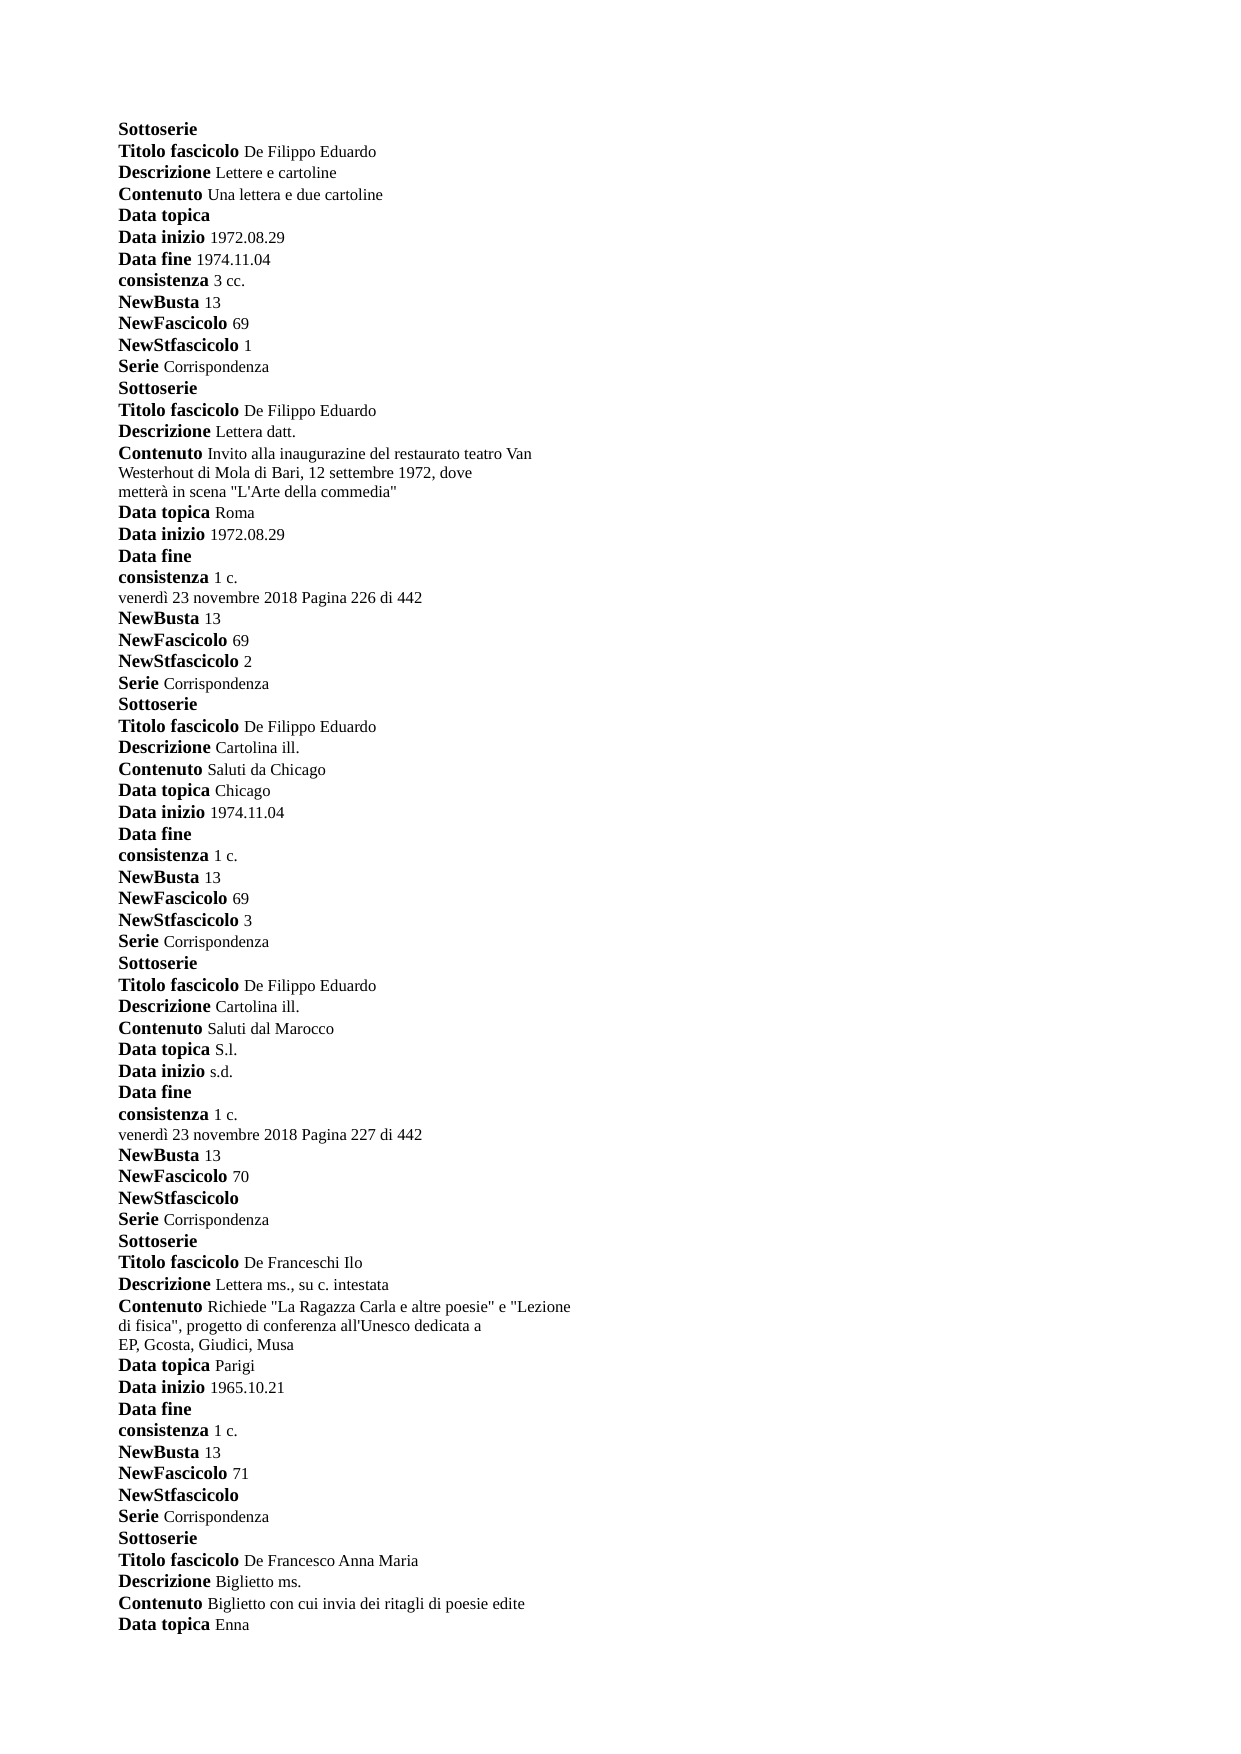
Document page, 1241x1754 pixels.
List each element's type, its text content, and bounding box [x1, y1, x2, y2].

text Titolo fascicolo De Filippo Eduardo [118, 398, 1122, 420]
text NewFascicolo 69 [118, 628, 1122, 650]
text Serie Corrispondenza [118, 1505, 1122, 1527]
text Sottoserie [118, 377, 1122, 398]
text venerdì 23 novembre 2018 Pagina 226 di 442 [118, 588, 1122, 607]
text NewBusta 13 [118, 607, 1122, 628]
text Descrizione Lettera datt. [118, 420, 1122, 442]
text Data topica Chicago [118, 779, 1122, 801]
text Contenuto Saluti da Chicago [118, 758, 1122, 779]
text venerdì 23 novembre 2018 Pagina 227 di 442 [118, 1124, 1122, 1143]
text consistenza 1 c. [118, 844, 1122, 866]
text Descrizione Biglietto ms. [118, 1570, 1122, 1592]
text consistenza 1 c. [118, 1419, 1122, 1441]
text metterà in scena "L'Arte della commedia" [118, 482, 1122, 501]
text NewStfascicolo [118, 1484, 1122, 1505]
text NewFascicolo 69 [118, 312, 1122, 334]
text Contenuto Una lettera e due cartoline [118, 183, 1122, 204]
text Data fine [118, 1081, 1122, 1103]
text consistenza 3 cc. [118, 269, 1122, 291]
text EP, Gcosta, Giudici, Musa [118, 1335, 1122, 1354]
text NewBusta 13 [118, 866, 1122, 887]
text NewBusta 13 [118, 1143, 1122, 1165]
text Sottoserie [118, 1527, 1122, 1548]
text NewStfascicolo 3 [118, 909, 1122, 930]
text consistenza 1 c. [118, 566, 1122, 588]
text Titolo fascicolo De Filippo Eduardo [118, 715, 1122, 736]
text Sottoserie [118, 952, 1122, 973]
text Contenuto Invito alla inaugurazine del restaurato teatro Van [118, 442, 1122, 463]
text Sottoserie [118, 118, 1122, 140]
text Sottoserie [118, 1230, 1122, 1251]
text Data inizio 1972.08.29 [118, 523, 1122, 544]
text Titolo fascicolo De Filippo Eduardo [118, 140, 1122, 161]
text consistenza 1 c. [118, 1103, 1122, 1124]
text Serie Corrispondenza [118, 930, 1122, 952]
text NewFascicolo 71 [118, 1462, 1122, 1484]
text NewStfascicolo 1 [118, 334, 1122, 355]
text Data inizio 1972.08.29 [118, 226, 1122, 247]
text Sottoserie [118, 693, 1122, 715]
text Data fine [118, 822, 1122, 844]
text Data topica Roma [118, 501, 1122, 523]
text Data inizio s.d. [118, 1060, 1122, 1081]
text NewStfascicolo 2 [118, 650, 1122, 672]
text Data inizio 1974.11.04 [118, 801, 1122, 822]
text NewBusta 13 [118, 291, 1122, 312]
text Contenuto Richiede "La Ragazza Carla e altre poesie" e "Lezione [118, 1294, 1122, 1316]
text Serie Corrispondenza [118, 355, 1122, 377]
text Contenuto Saluti dal Marocco [118, 1017, 1122, 1038]
text Data fine [118, 544, 1122, 566]
text Descrizione Lettera ms., su c. intestata [118, 1273, 1122, 1294]
text NewFascicolo 69 [118, 887, 1122, 909]
text NewFascicolo 70 [118, 1165, 1122, 1187]
text Descrizione Lettere e cartoline [118, 161, 1122, 183]
text Contenuto Biglietto con cui invia dei ritagli di poesie edite [118, 1592, 1122, 1613]
text Descrizione Cartolina ill. [118, 736, 1122, 758]
text Data fine 1974.11.04 [118, 247, 1122, 269]
text Data topica [118, 204, 1122, 226]
text Data topica Parigi [118, 1354, 1122, 1376]
text Data topica S.l. [118, 1038, 1122, 1060]
text NewStfascicolo [118, 1187, 1122, 1208]
text Titolo fascicolo De Filippo Eduardo [118, 973, 1122, 995]
text NewBusta 13 [118, 1441, 1122, 1462]
text Data topica Enna [118, 1613, 1122, 1635]
text Westerhout di Mola di Bari, 12 settembre 1972, dove [118, 463, 1122, 482]
text di fisica", progetto di conferenza all'Unesco dedicata a [118, 1316, 1122, 1335]
text Data fine [118, 1397, 1122, 1419]
text Titolo fascicolo De Franceschi Ilo [118, 1251, 1122, 1273]
text Serie Corrispondenza [118, 1208, 1122, 1230]
text Data inizio 1965.10.21 [118, 1376, 1122, 1397]
text Descrizione Cartolina ill. [118, 995, 1122, 1017]
text Serie Corrispondenza [118, 672, 1122, 693]
text Titolo fascicolo De Francesco Anna Maria [118, 1548, 1122, 1570]
